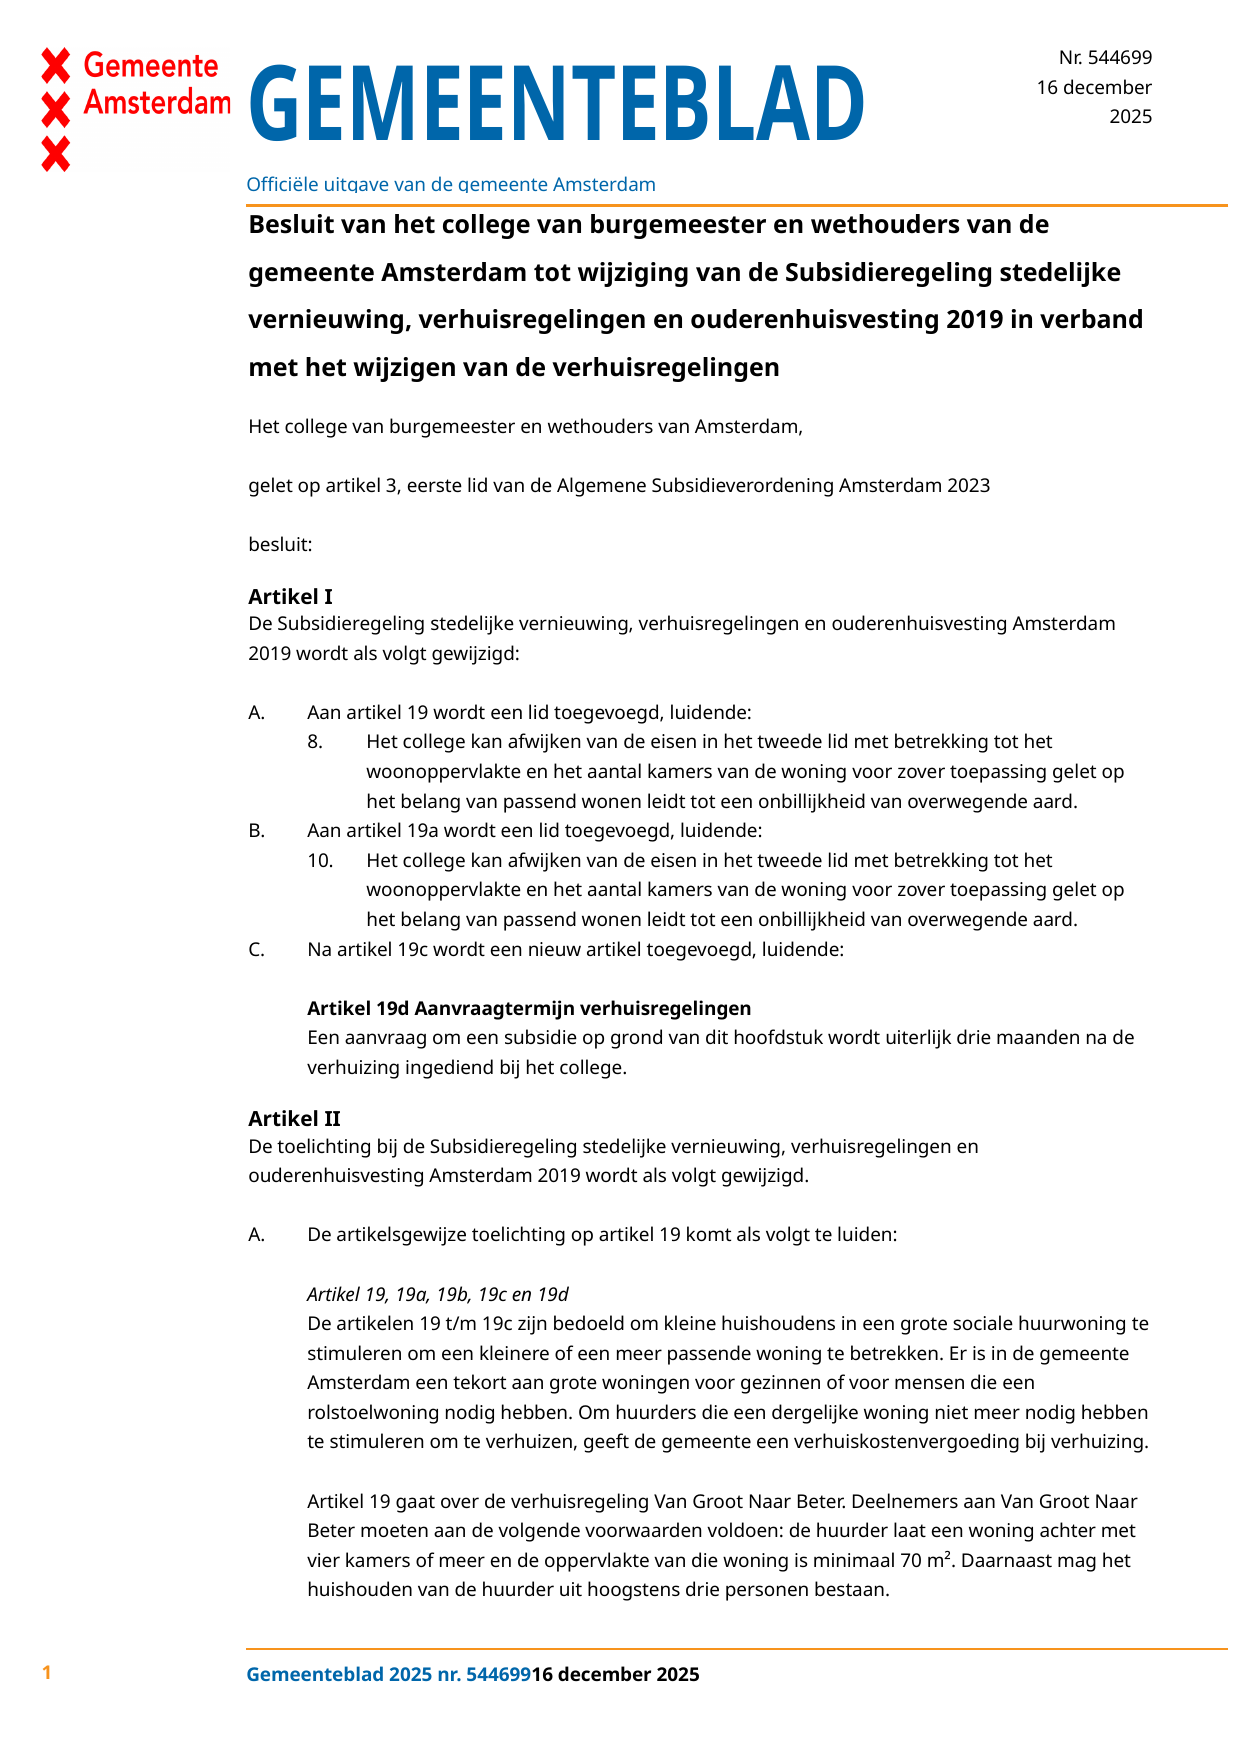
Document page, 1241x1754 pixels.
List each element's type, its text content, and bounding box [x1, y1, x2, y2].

list Na artikel 19c wordt een nieuw artikel toegevoegd, luidende: [248, 936, 1152, 961]
list Het college kan afwijken van de eisen in het tweede lid met betrekking tot het woonoppervlakte en het aantal kamers van de woning voor zover toepassing gelet op het belang van passend wonen leidt tot een onbillijkheid van overwegende aard. [307, 729, 1152, 813]
list Aan artikel 19 wordt een lid toegevoegd, luidende: [248, 699, 1152, 725]
list De artikelen 19 t/m 19c zijn bedoeld om kleine huishoudens in een grote sociale huurwoning te stimuleren om een kleinere of een meer passende woning te betrekken. Er is in de gemeente Amsterdam een tekort aan grote woningen voor gezinnen of voor mensen die een rolstoelwoning nodig hebben. Om huurders die een dergelijke woning niet meer nodig hebben te stimuleren om te verhuizen, geeft de gemeente een verhuiskostenvergoeding bij verhuizing. [248, 1310, 1152, 1454]
list Een aanvraag om een subsidie op grond van dit hoofdstuk wordt uiterlijk drie maanden na de verhuizing ingediend bij het college. [248, 1024, 1152, 1080]
text De toelichting bij de Subsidieregeling stedelijke vernieuwing, verhuisregelingen en ouderenhuisvesting Amsterdam 2019 wordt als volgt gewijzigd. [248, 1133, 1152, 1188]
list Artikel 19, 19a, 19b, 19c en 19d [248, 1281, 1152, 1307]
text Artikel I [248, 582, 1152, 610]
text Artikel II [248, 1104, 1152, 1133]
text De Subsidieregeling stedelijke vernieuwing, verhuisregelingen en ouderenhuisvesting Amsterdam 2019 wordt als volgt gewijzigd: [248, 610, 1152, 666]
list De artikelsgewijze toelichting op artikel 19 komt als volgt te luiden: [248, 1222, 1152, 1247]
list Artikel 19d Aanvraagtermijn verhuisregelingen [248, 995, 1152, 1021]
text gelet op artikel 3, eerste lid van de Algemene Subsidieverordening Amsterdam 2023 [248, 472, 1152, 498]
text besluit: [248, 531, 1152, 557]
list Het college kan afwijken van de eisen in het tweede lid met betrekking tot het woonoppervlakte en het aantal kamers van de woning voor zover toepassing gelet op het belang van passend wonen leidt tot een onbillijkheid van overwegende aard. [307, 847, 1152, 932]
list Artikel 19 gaat over de verhuisregeling Van Groot Naar Beter. Deelnemers aan Van Groot Naar Beter moeten aan de volgende voorwaarden voldoen: de huurder laat een woning achter met vier kamers of meer en de oppervlakte van die woning is minimaal 70 m². Daarnaast mag het huishouden van de huurder uit hoogstens drie personen bestaan. [248, 1488, 1152, 1602]
text Besluit van het college van burgemeester en wethouders van de gemeente Amsterdam tot wijziging van de Subsidieregeling stedelijke vernieuwing, verhuisregelingen en ouderenhuisvesting 2019 in verband met het wijzigen van de verhuisregelingen [248, 207, 1152, 384]
picture [41, 47, 231, 172]
list Aan artikel 19a wordt een lid toegevoegd, luidende: [248, 817, 1152, 843]
text Het college van burgemeester en wethouders van Amsterdam, [248, 413, 1152, 439]
